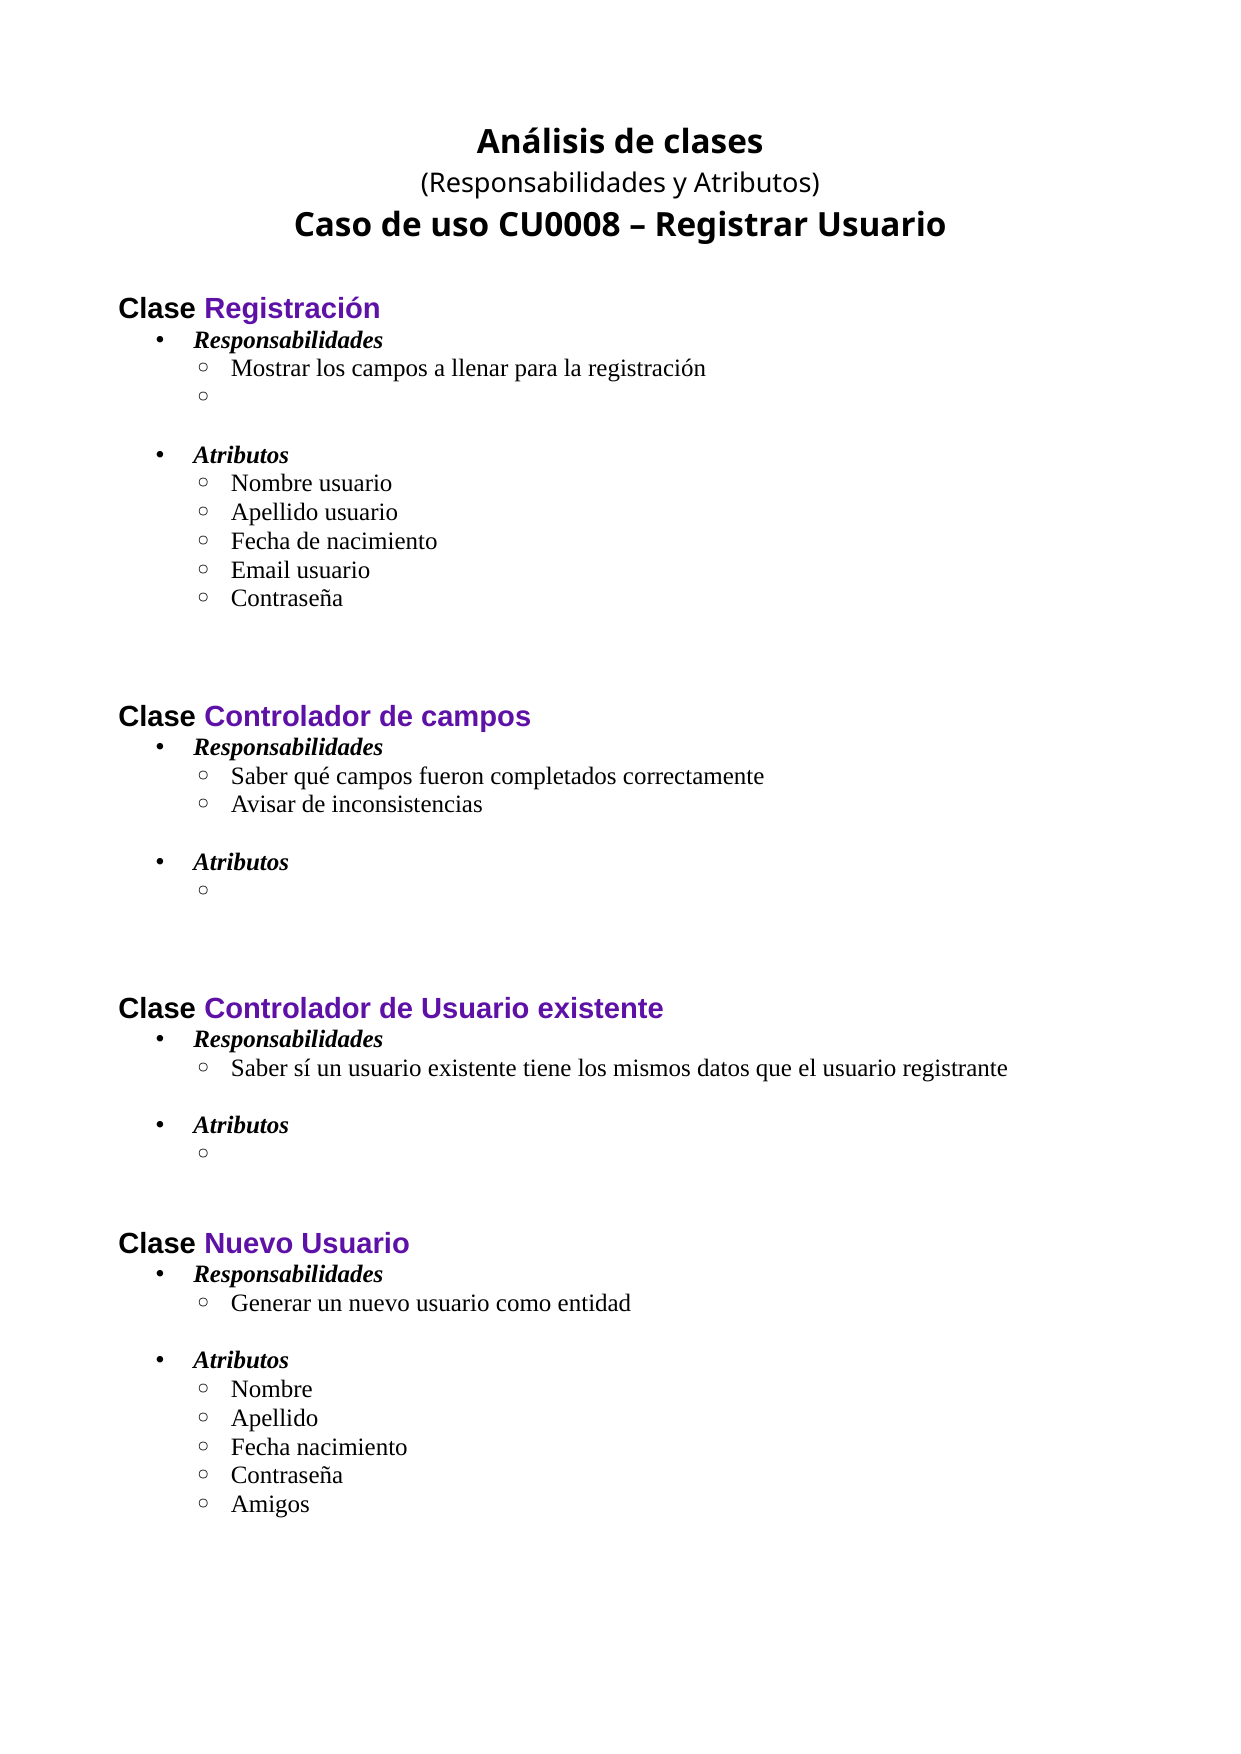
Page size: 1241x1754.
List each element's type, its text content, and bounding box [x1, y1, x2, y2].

list Responsabilidades [156, 1259, 1122, 1288]
list Amigos [193, 1489, 1122, 1518]
list Contraseña [193, 1460, 1122, 1489]
list Generar un nuevo usuario como entidad [193, 1288, 1122, 1317]
text Análisis de clases [118, 118, 1122, 163]
list Fecha de nacimiento [193, 526, 1122, 555]
list Email usuario [193, 555, 1122, 583]
list Responsabilidades [156, 732, 1122, 761]
list Fecha nacimiento [193, 1432, 1122, 1460]
list Saber sí un usuario existente tiene los mismos datos que el usuario registrante [193, 1053, 1122, 1082]
list Atributos [156, 440, 1122, 468]
list Responsabilidades [156, 325, 1122, 353]
text Clase Registración [118, 291, 1122, 325]
text Clase Nuevo Usuario [118, 1226, 1122, 1259]
list Nombre usuario [193, 468, 1122, 497]
list Avisar de inconsistencias [193, 789, 1122, 818]
list Nombre [193, 1374, 1122, 1403]
list Mostrar los campos a llenar para la registración [193, 353, 1122, 382]
list Saber qué campos fueron completados correctamente [193, 761, 1122, 789]
text Caso de uso CU0008 – Registrar Usuario [118, 200, 1122, 246]
list Atributos [156, 1345, 1122, 1374]
list Contraseña [193, 583, 1122, 612]
list Responsabilidades [156, 1024, 1122, 1053]
text (Responsabilidades y Atributos) [118, 163, 1122, 200]
list Apellido [193, 1403, 1122, 1432]
text Clase Controlador de campos [118, 698, 1122, 732]
list Atributos [156, 847, 1122, 876]
text Clase Controlador de Usuario existente [118, 991, 1122, 1024]
list Atributos [156, 1111, 1122, 1139]
list Apellido usuario [193, 497, 1122, 526]
